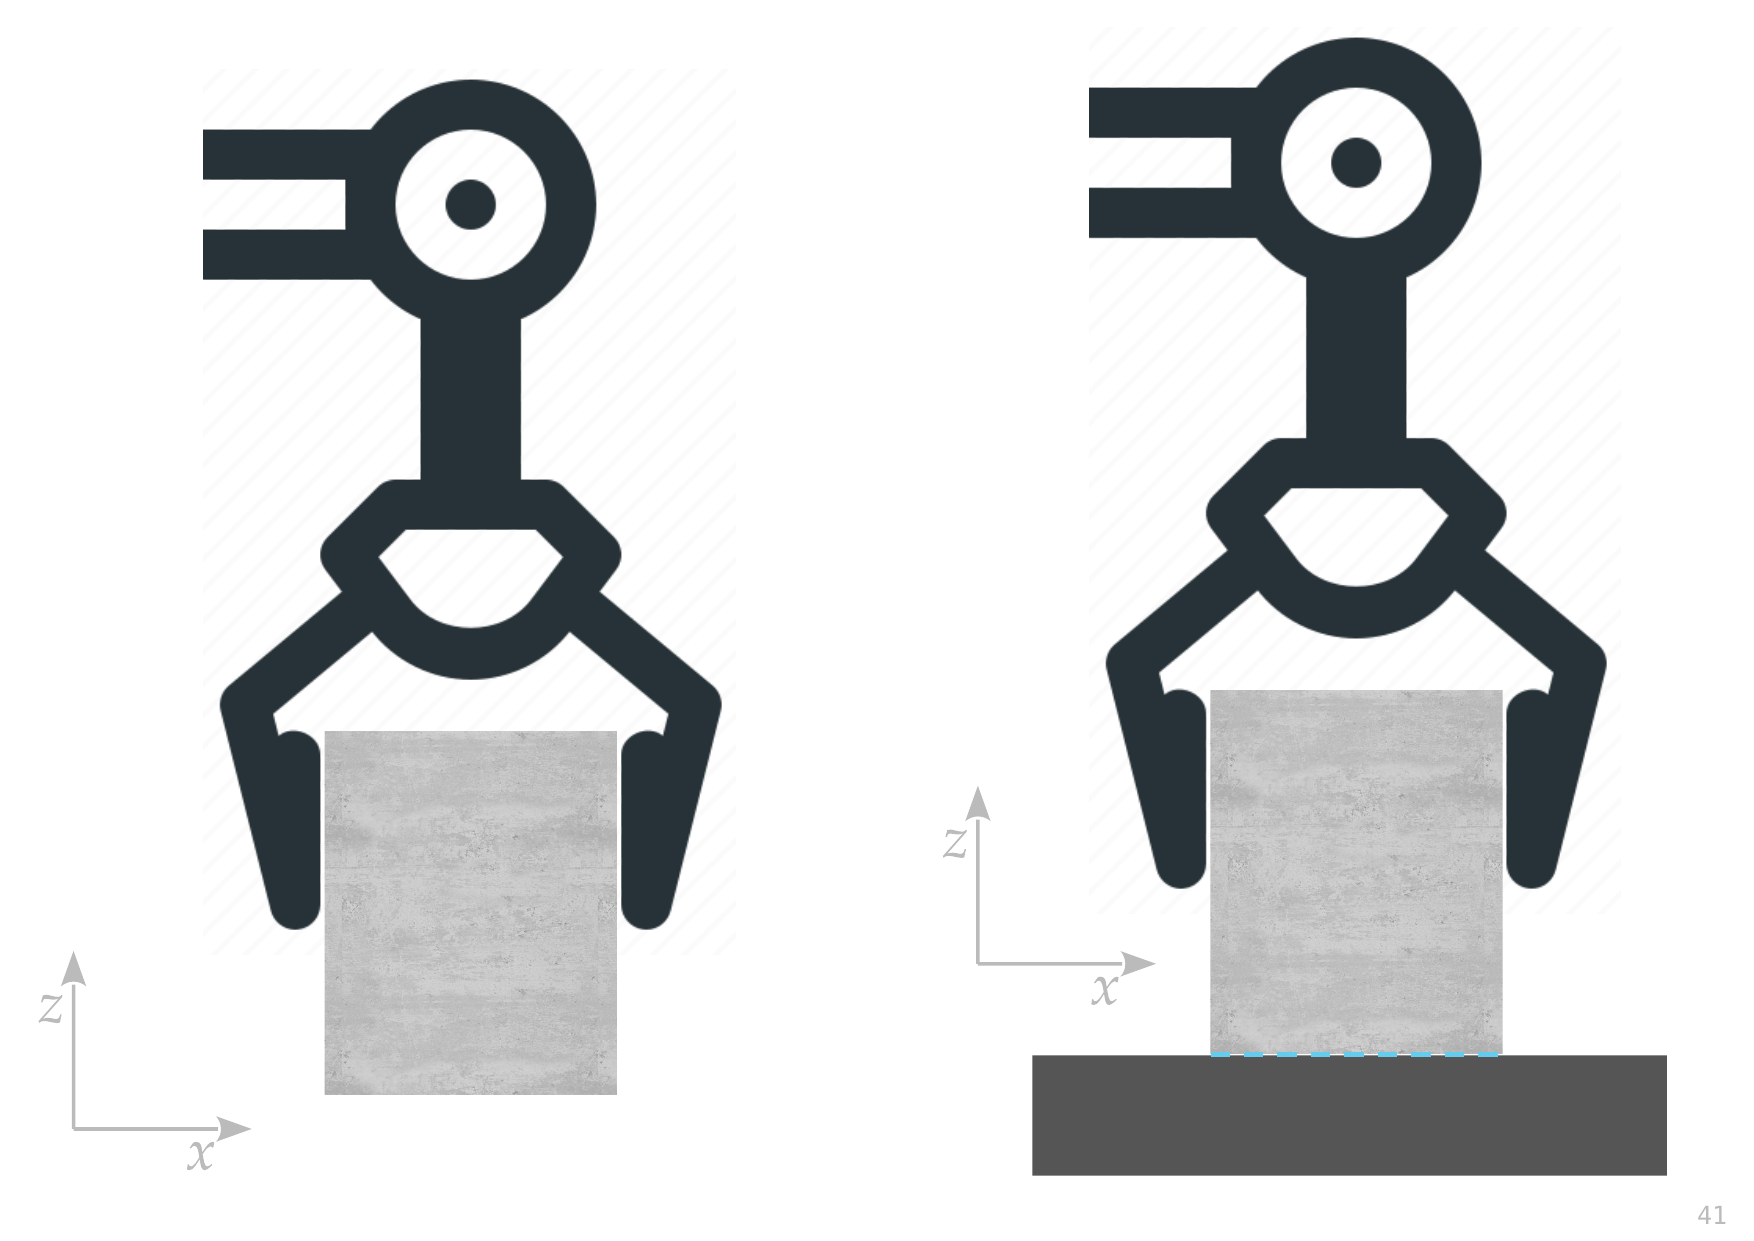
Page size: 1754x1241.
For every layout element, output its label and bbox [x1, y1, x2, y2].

text_box [216, 1116, 252, 1142]
picture [203, 69, 736, 955]
text_box [976, 819, 1123, 966]
text_box [965, 785, 991, 822]
picture [1089, 27, 1621, 914]
text_box [60, 950, 87, 987]
text_box [942, 829, 967, 858]
text_box [1032, 1055, 1667, 1176]
text_box [1210, 690, 1503, 1054]
text_box [1120, 951, 1157, 977]
text_box [324, 731, 617, 1095]
text_box [1091, 976, 1119, 1006]
text_box [186, 1141, 215, 1171]
text_box [38, 994, 63, 1024]
text_box [71, 984, 218, 1131]
